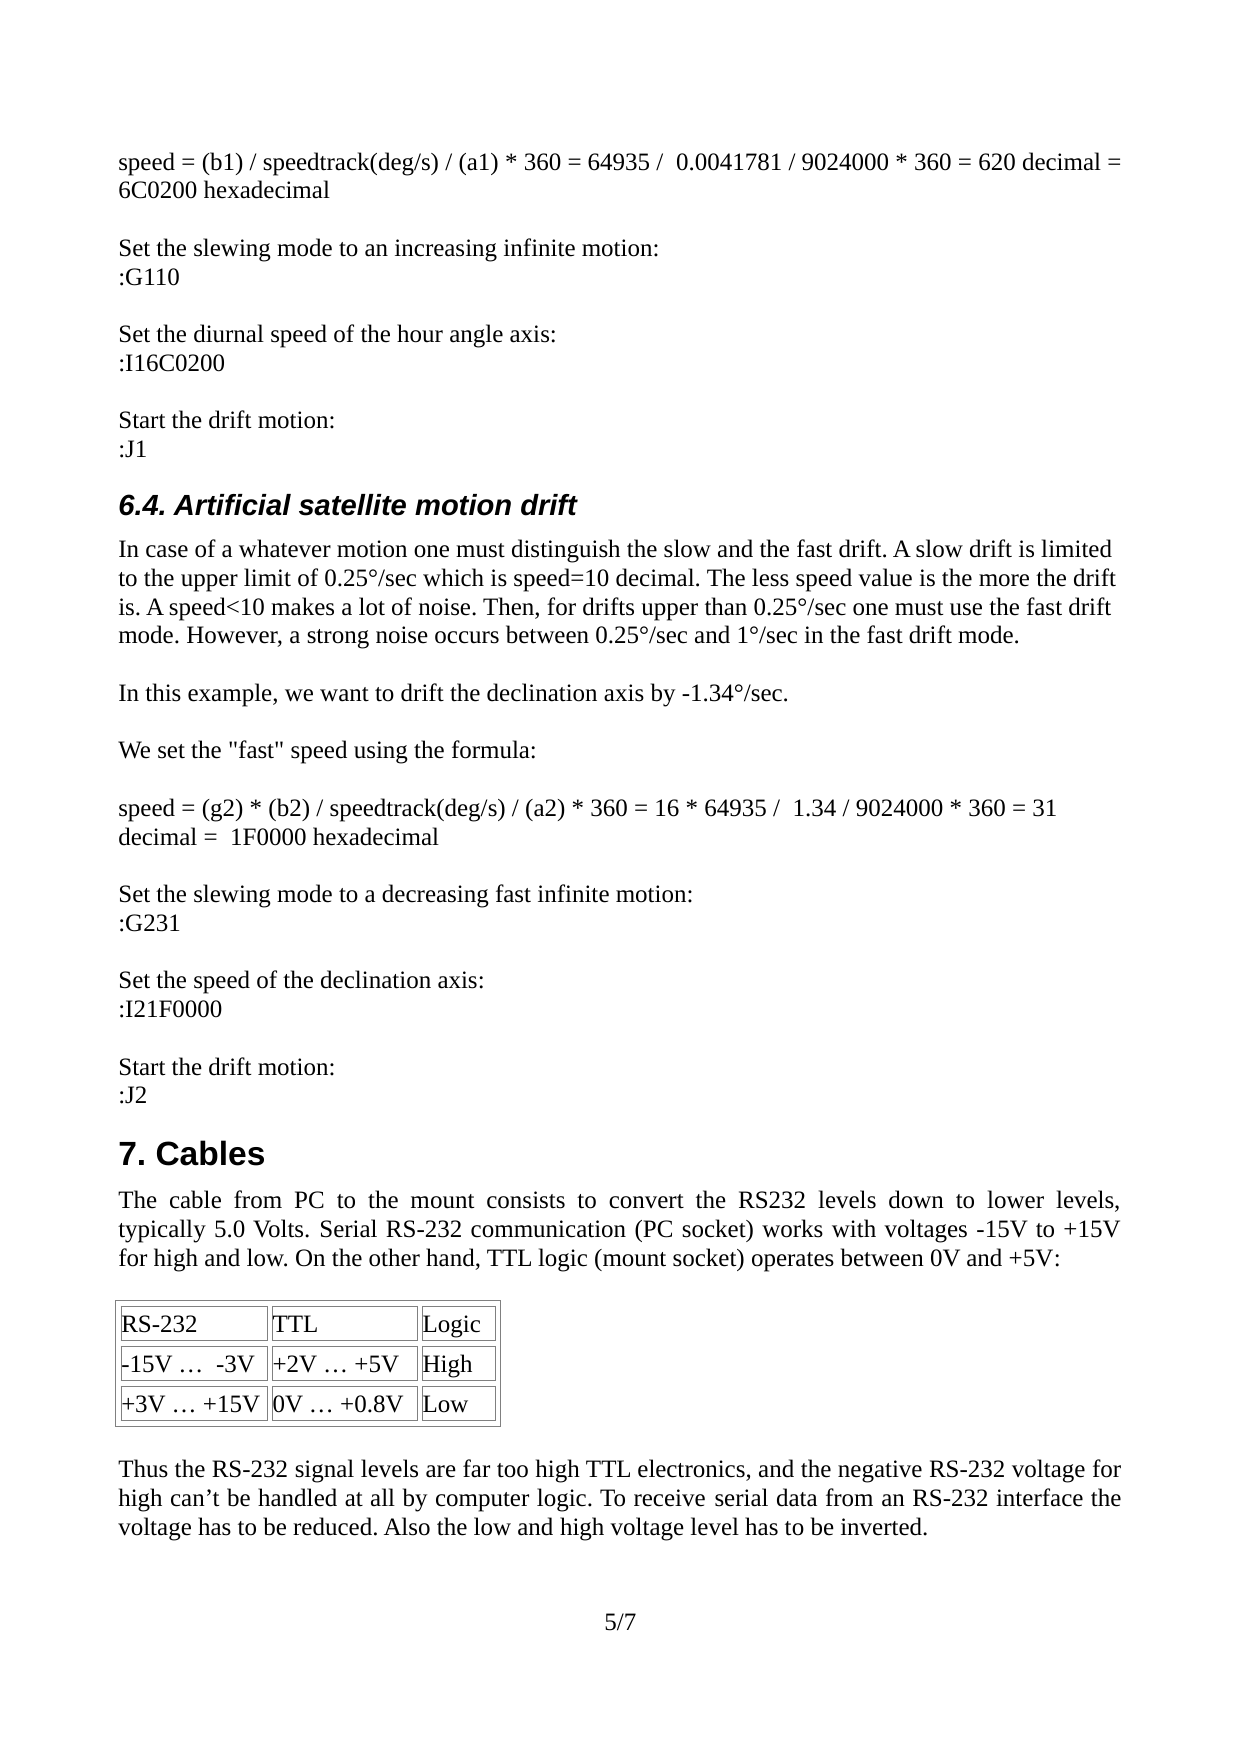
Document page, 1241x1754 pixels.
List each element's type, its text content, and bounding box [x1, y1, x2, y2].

text speed = (b1) / speedtrack(deg/s) / (a1) * 360 = 64935 / 0.0041781 / 9024000 * 360 = 620 decimal = 6C0200 hexadecimal [118, 147, 1122, 204]
text :I16C0200 [118, 348, 1122, 377]
text :G110 [118, 262, 1122, 291]
subtitle 7. Cables [118, 1134, 1122, 1173]
text :I21F0000 [118, 994, 1122, 1023]
table_cell +2V … +5V [270, 1340, 419, 1380]
table_cell 0V … +0.8V [270, 1380, 419, 1420]
table_header RS-232 [118, 1301, 269, 1340]
text :J1 [118, 434, 1122, 463]
table_cell High [420, 1340, 498, 1380]
text :J2 [118, 1080, 1122, 1109]
text :G231 [118, 908, 1122, 937]
text Set the speed of the declination axis: [118, 965, 1122, 994]
text The cable from PC to the mount consists to convert the RS232 levels down to lower levels, typically 5.0 Volts. Serial RS-232 communication (PC socket) works with voltages -15V to +15V for high and low. On the other hand, TTL logic (mount socket) operates between 0V and +5V: [118, 1185, 1122, 1272]
table_cell -15V … -3V [118, 1340, 269, 1380]
text Set the diurnal speed of the hour angle axis: [118, 319, 1122, 348]
text In this example, we want to drift the declination axis by -1.34°/sec. [118, 678, 1122, 707]
subtitle 6.4. Artificial satellite motion drift [118, 488, 1122, 522]
text In case of a whatever motion one must distinguish the slow and the fast drift. A slow drift is limited to the upper limit of 0.25°/sec which is speed=10 decimal. The less speed value is the more the drift is. A speed<10 makes a lot of noise. Then, for drifts upper than 0.25°/sec one must use the fast drift mode. However, a strong noise occurs between 0.25°/sec and 1°/sec in the fast drift mode. [118, 534, 1122, 649]
table_cell +3V … +15V [118, 1380, 269, 1420]
text Thus the RS-232 signal levels are far too high TTL electronics, and the negative RS-232 voltage for high can’t be handled at all by computer logic. To receive serial data from an RS-232 interface the voltage has to be reduced. Also the low and high voltage level has to be inverted. [118, 1454, 1122, 1541]
text Set the slewing mode to a decreasing fast infinite motion: [118, 879, 1122, 908]
table_header Logic [420, 1301, 498, 1340]
table_header TTL [270, 1301, 419, 1340]
text Start the drift motion: [118, 406, 1122, 434]
text speed = (g2) * (b2) / speedtrack(deg/s) / (a2) * 360 = 16 * 64935 / 1.34 / 9024000 * 360 = 31 decimal = 1F0000 hexadecimal [118, 793, 1122, 850]
text Set the slewing mode to an increasing infinite motion: [118, 233, 1122, 262]
table_cell Low [420, 1380, 498, 1420]
text Start the drift motion: [118, 1052, 1122, 1080]
text We set the "fast" speed using the formula: [118, 735, 1122, 764]
